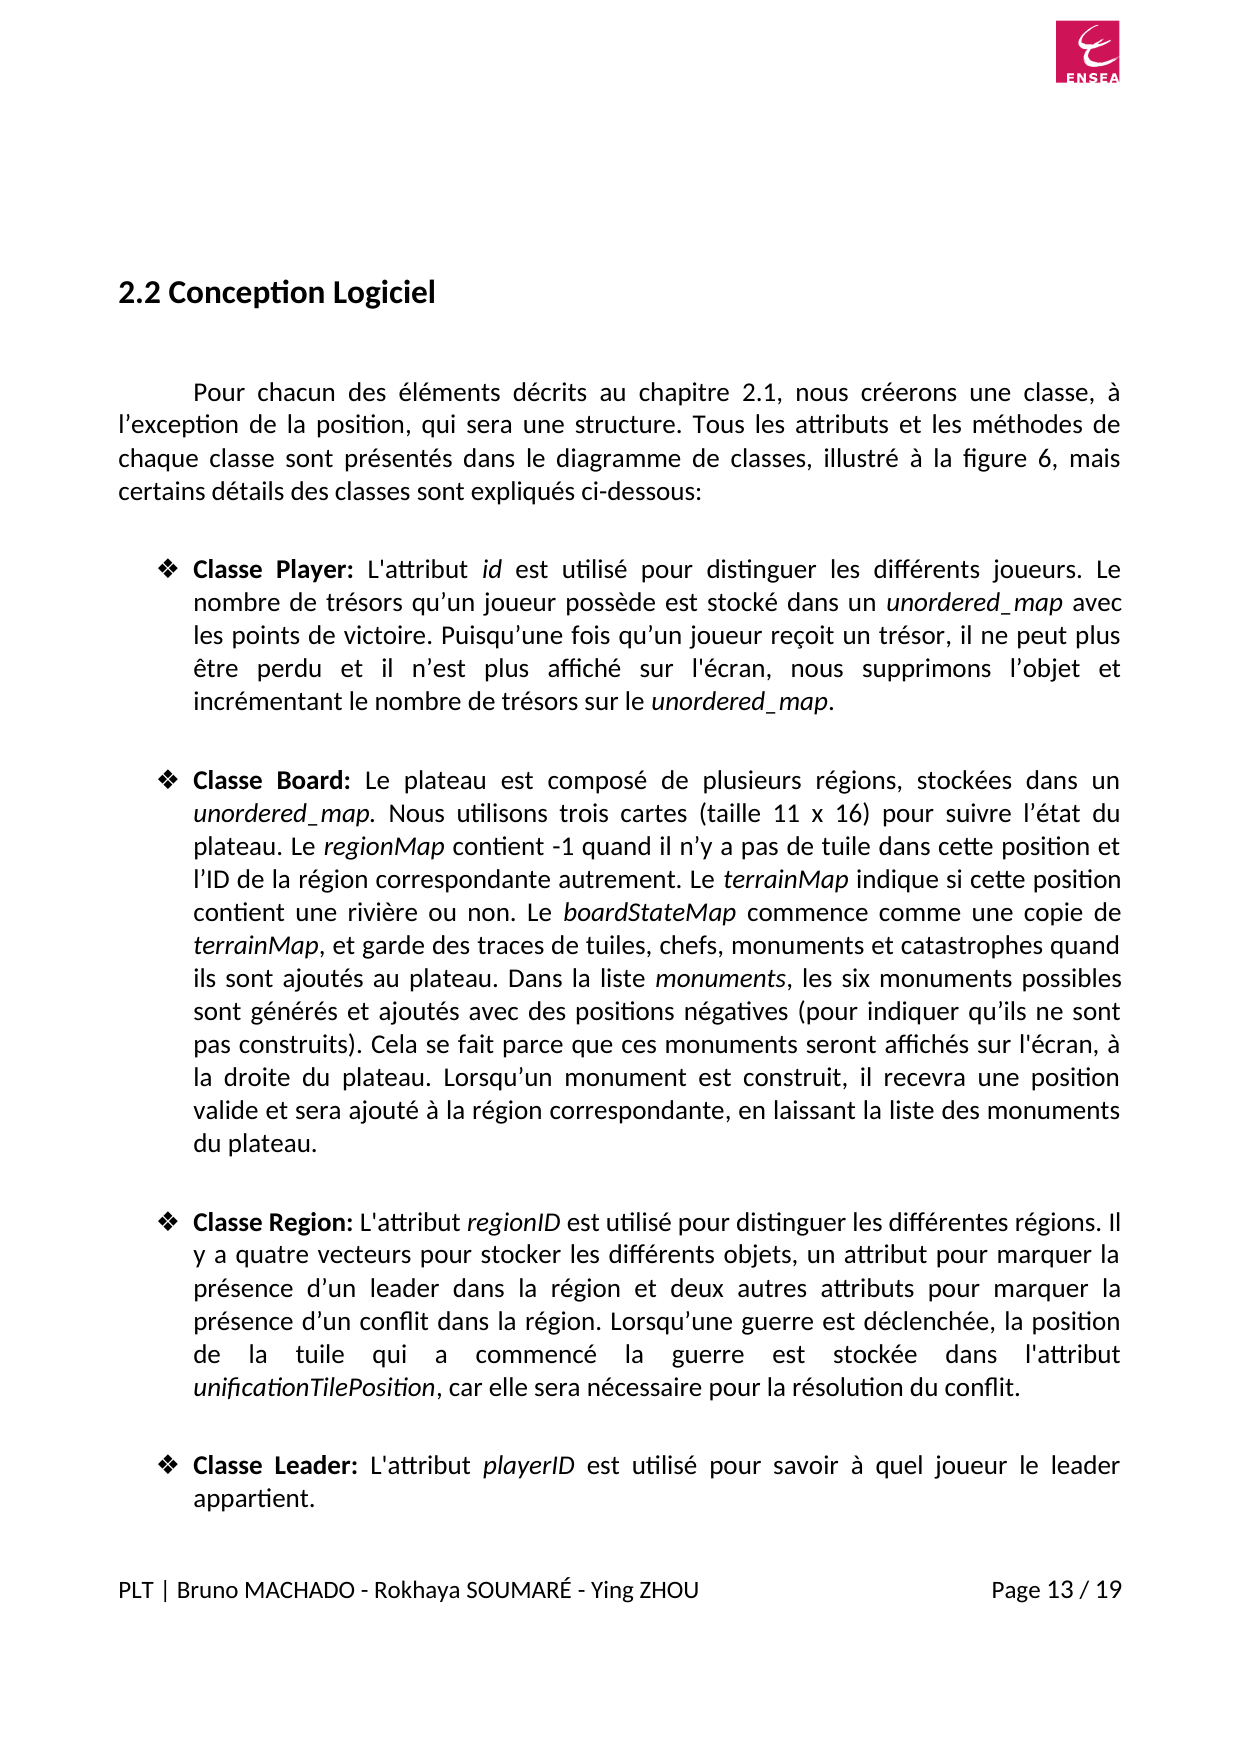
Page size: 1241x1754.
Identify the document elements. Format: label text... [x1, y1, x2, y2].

subtitle 2.2 Conception Logiciel [118, 271, 1122, 312]
text Pour chacun des éléments décrits au chapitre 2.1, nous créerons une classe, à l’exception de la position, qui sera une structure. Tous les attributs et les méthodes de chaque classe sont présentés dans le diagramme de classes, illustré à la figure 6, mais certains détails des classes sont expliqués ci-dessous: [118, 375, 1122, 507]
picture [1054, 18, 1122, 84]
list Classe Leader: L'attribut playerID est utilisé pour savoir à quel joueur le leader appartient. [156, 1448, 1122, 1514]
list Classe Player: L'attribut id est utilisé pour distinguer les différents joueurs. Le nombre de trésors qu’un joueur possède est stocké dans un unordered_map avec les points de victoire. Puisqu’une fois qu’un joueur reçoit un trésor, il ne peut plus être perdu et il n’est plus affiché sur l'écran, nous supprimons l’objet et incrémentant le nombre de trésors sur le unordered_map. [156, 552, 1122, 717]
list Classe Board: Le plateau est composé de plusieurs régions, stockées dans un unordered_map. Nous utilisons trois cartes (taille 11 x 16) pour suivre l’état du plateau. Le regionMap contient -1 quand il n’y a pas de tuile dans cette position et l’ID de la région correspondante autrement. Le terrainMap indique si cette position contient une rivière ou non. Le boardStateMap commence comme une copie de terrainMap, et garde des traces de tuiles, chefs, monuments et catastrophes quand ils sont ajoutés au plateau. Dans la liste monuments, les six monuments possibles sont générés et ajoutés avec des positions négatives (pour indiquer qu’ils ne sont pas construits). Cela se fait parce que ces monuments seront affichés sur l'écran, à la droite du plateau. Lorsqu’un monument est construit, il recevra une position valide et sera ajouté à la région correspondante, en laissant la liste des monuments du plateau. [156, 763, 1122, 1159]
list Classe Region: L'attribut regionID est utilisé pour distinguer les différentes régions. Il y a quatre vecteurs pour stocker les différents objets, un attribut pour marquer la présence d’un leader dans la région et deux autres attributs pour marquer la présence d’un conflit dans la région. Lorsqu’une guerre est déclenchée, la position de la tuile qui a commencé la guerre est stockée dans l'attribut unificationTilePosition, car elle sera nécessaire pour la résolution du conflit. [156, 1205, 1122, 1403]
